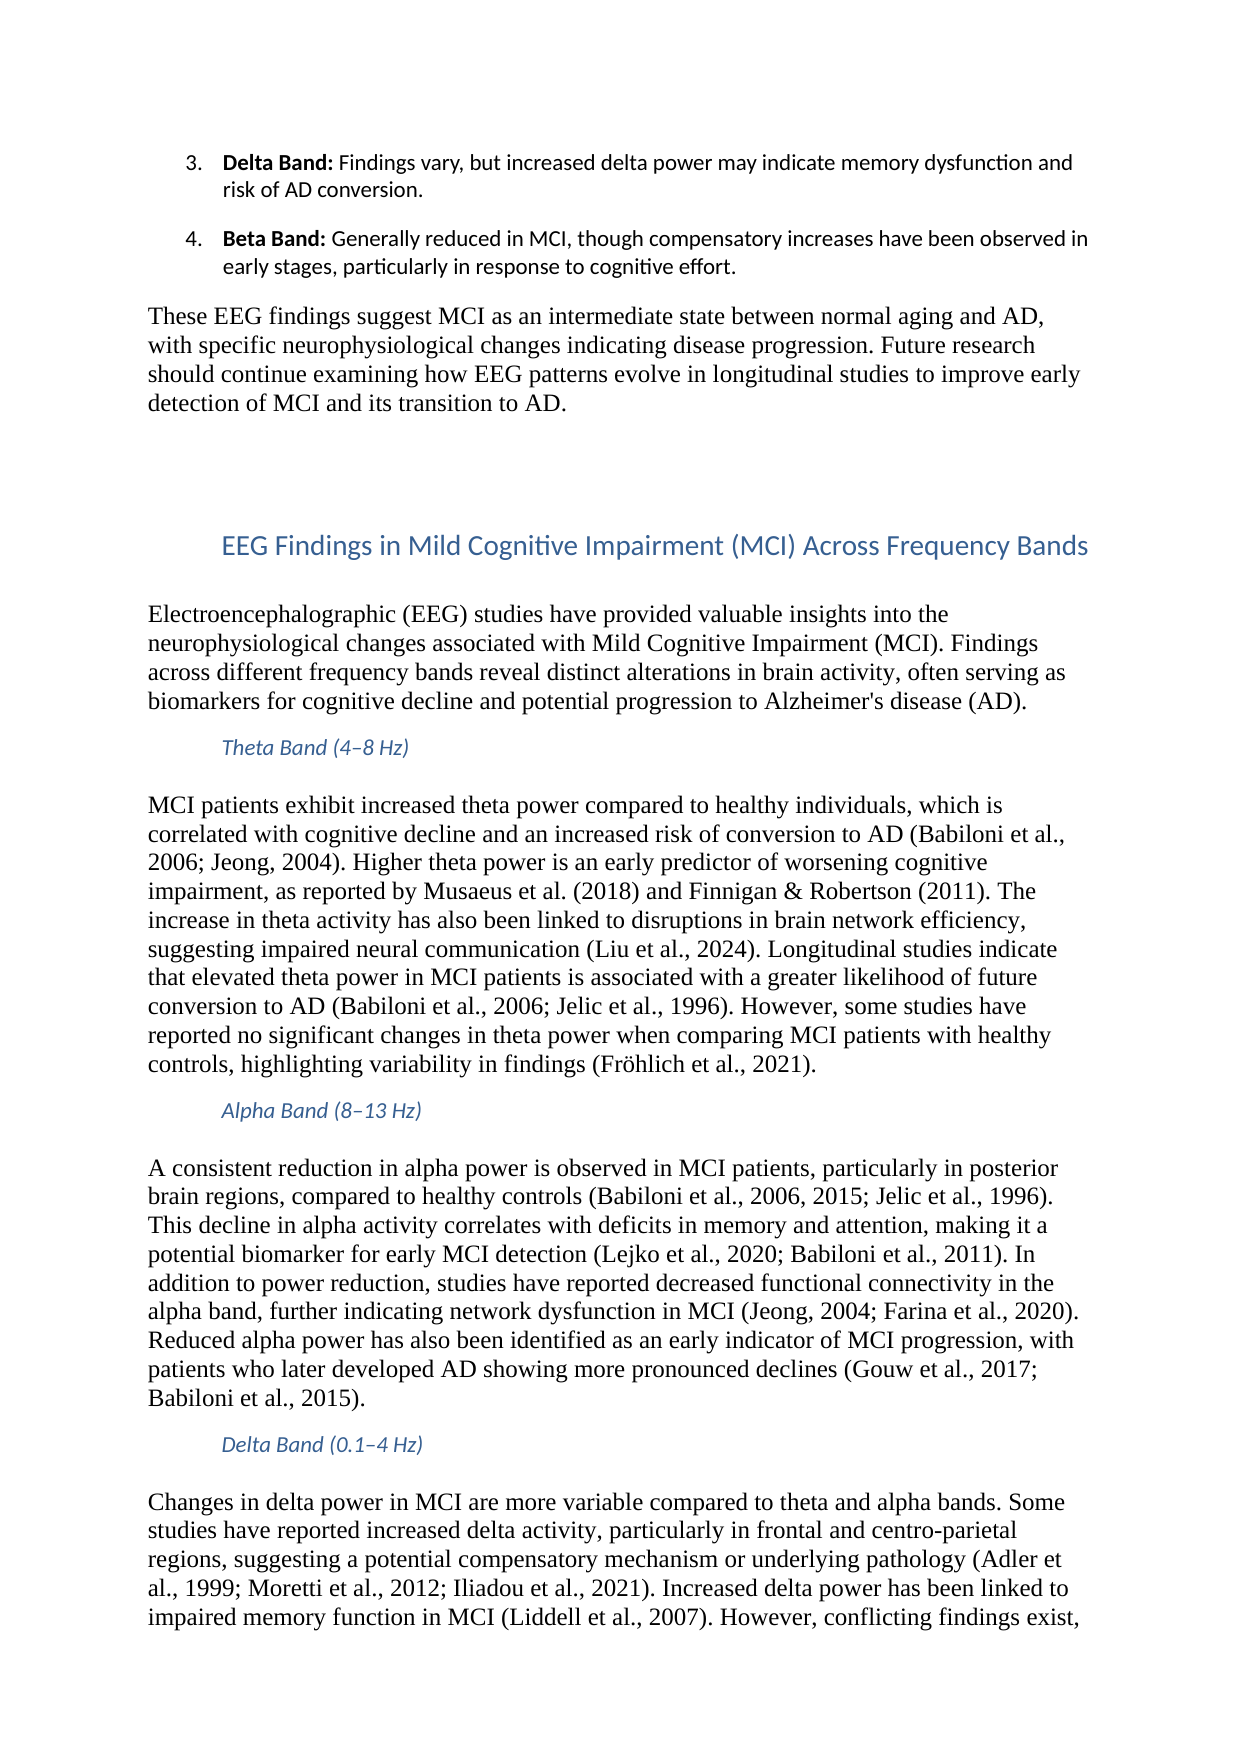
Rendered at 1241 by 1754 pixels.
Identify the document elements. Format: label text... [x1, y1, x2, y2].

list Beta Band: Generally reduced in MCI, though compensatory increases have been observed in early stages, particularly in response to cognitive effort. [185, 224, 1093, 281]
subtitle EEG Findings in Mild Cognitive Impairment (MCI) Across Frequency Bands [148, 527, 1093, 563]
subtitle Alpha Band (8–13 Hz) [148, 1096, 1093, 1124]
text Electroencephalographic (EEG) studies have provided valuable insights into the neurophysiological changes associated with Mild Cognitive Impairment (MCI). Findings across different frequency bands reveal distinct alterations in brain activity, often serving as biomarkers for cognitive decline and potential progression to Alzheimer's disease (AD). [148, 599, 1093, 714]
text Changes in delta power in MCI are more variable compared to theta and alpha bands. Some studies have reported increased delta activity, particularly in frontal and centro-parietal regions, suggesting a potential compensatory mechanism or underlying pathology (Adler et al., 1999; Moretti et al., 2012; Iliadou et al., 2021). Increased delta power has been linked to impaired memory function in MCI (Liddell et al., 2007). However, conflicting findings exist, [148, 1487, 1093, 1631]
subtitle Delta Band (0.1–4 Hz) [148, 1430, 1093, 1458]
list Delta Band: Findings vary, but increased delta power may indicate memory dysfunction and risk of AD conversion. [185, 148, 1093, 204]
text These EEG findings suggest MCI as an intermediate state between normal aging and AD, with specific neurophysiological changes indicating disease progression. Future research should continue examining how EEG patterns evolve in longitudinal studies to improve early detection of MCI and its transition to AD. [148, 301, 1093, 416]
subtitle Theta Band (4–8 Hz) [148, 733, 1093, 761]
text A consistent reduction in alpha power is observed in MCI patients, particularly in posterior brain regions, compared to healthy controls (Babiloni et al., 2006, 2015; Jelic et al., 1996). This decline in alpha activity correlates with deficits in memory and attention, making it a potential biomarker for early MCI detection (Lejko et al., 2020; Babiloni et al., 2011). In addition to power reduction, studies have reported decreased functional connectivity in the alpha band, further indicating network dysfunction in MCI (Jeong, 2004; Farina et al., 2020). Reduced alpha power has also been identified as an early indicator of MCI progression, with patients who later developed AD showing more pronounced declines (Gouw et al., 2017; Babiloni et al., 2015). [148, 1153, 1093, 1411]
text MCI patients exhibit increased theta power compared to healthy individuals, which is correlated with cognitive decline and an increased risk of conversion to AD (Babiloni et al., 2006; Jeong, 2004). Higher theta power is an early predictor of worsening cognitive impairment, as reported by Musaeus et al. (2018) and Finnigan & Robertson (2011). The increase in theta activity has also been linked to disruptions in brain network efficiency, suggesting impaired neural communication (Liu et al., 2024). Longitudinal studies indicate that elevated theta power in MCI patients is associated with a greater likelihood of future conversion to AD (Babiloni et al., 2006; Jelic et al., 1996). However, some studies have reported no significant changes in theta power when comparing MCI patients with healthy controls, highlighting variability in findings (Fröhlich et al., 2021). [148, 790, 1093, 1077]
